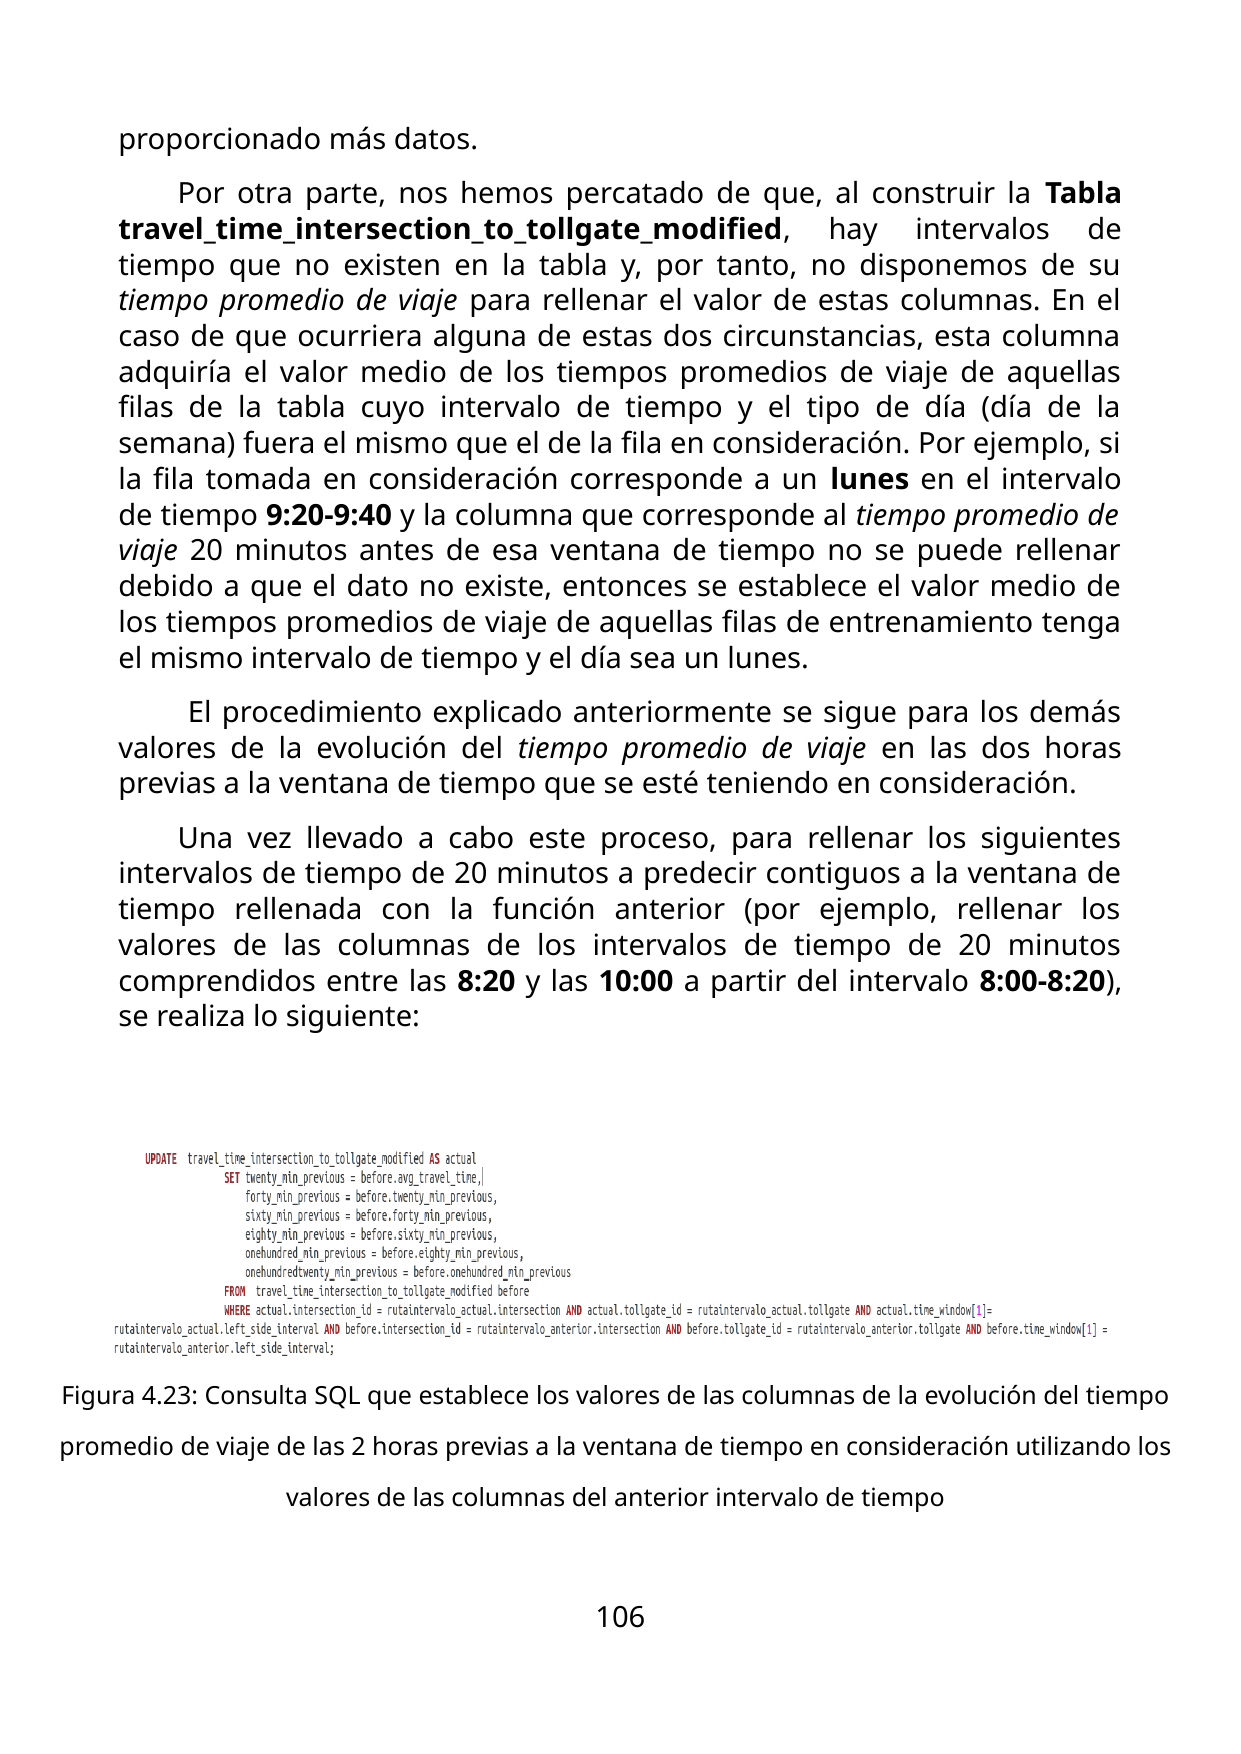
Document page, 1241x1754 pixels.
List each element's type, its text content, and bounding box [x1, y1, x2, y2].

text Por otra parte, nos hemos percatado de que, al construir la Tabla travel_time_intersection_to_tollgate_modified, hay intervalos de tiempo que no existen en la tabla y, por tanto, no disponemos de su tiempo promedio de viaje para rellenar el valor de estas columnas. En el caso de que ocurriera alguna de estas dos circunstancias, esta columna adquiría el valor medio de los tiempos promedios de viaje de aquellas filas de la tabla cuyo intervalo de tiempo y el tipo de día (día de la semana) fuera el mismo que el de la fila en consideración. Por ejemplo, si la fila tomada en consideración corresponde a un lunes en el intervalo de tiempo 9:20-9:40 y la columna que corresponde al tiempo promedio de viaje 20 minutos antes de esa ventana de tiempo no se puede rellenar debido a que el dato no existe, entonces se establece el valor medio de los tiempos promedios de viaje de aquellas filas de entrenamiento tenga el mismo intervalo de tiempo y el día sea un lunes. [118, 172, 1122, 677]
picture [113, 1139, 1118, 1361]
text El procedimiento explicado anteriormente se sigue para los demás valores de la evolución del tiempo promedio de viaje en las dos horas previas a la ventana de tiempo que se esté teniendo en consideración. [118, 691, 1122, 802]
text proporcionado más datos. [118, 118, 1122, 158]
text Una vez llevado a cabo este proceso, para rellenar los siguientes intervalos de tiempo de 20 minutos a predecir contiguos a la ventana de tiempo rellenada con la función anterior (por ejemplo, rellenar los valores de las columnas de los intervalos de tiempo de 20 minutos comprendidos entre las 8:20 y las 10:00 a partir del intervalo 8:00-8:20), se realiza lo siguiente: [118, 817, 1122, 1035]
text Figura 4.23: Consulta SQL que establece los valores de las columnas de la evolución del tiempo promedio de viaje de las 2 horas previas a la ventana de tiempo en consideración utilizando los valores de las columnas del anterior intervalo de tiempo [55, 1361, 1176, 1514]
